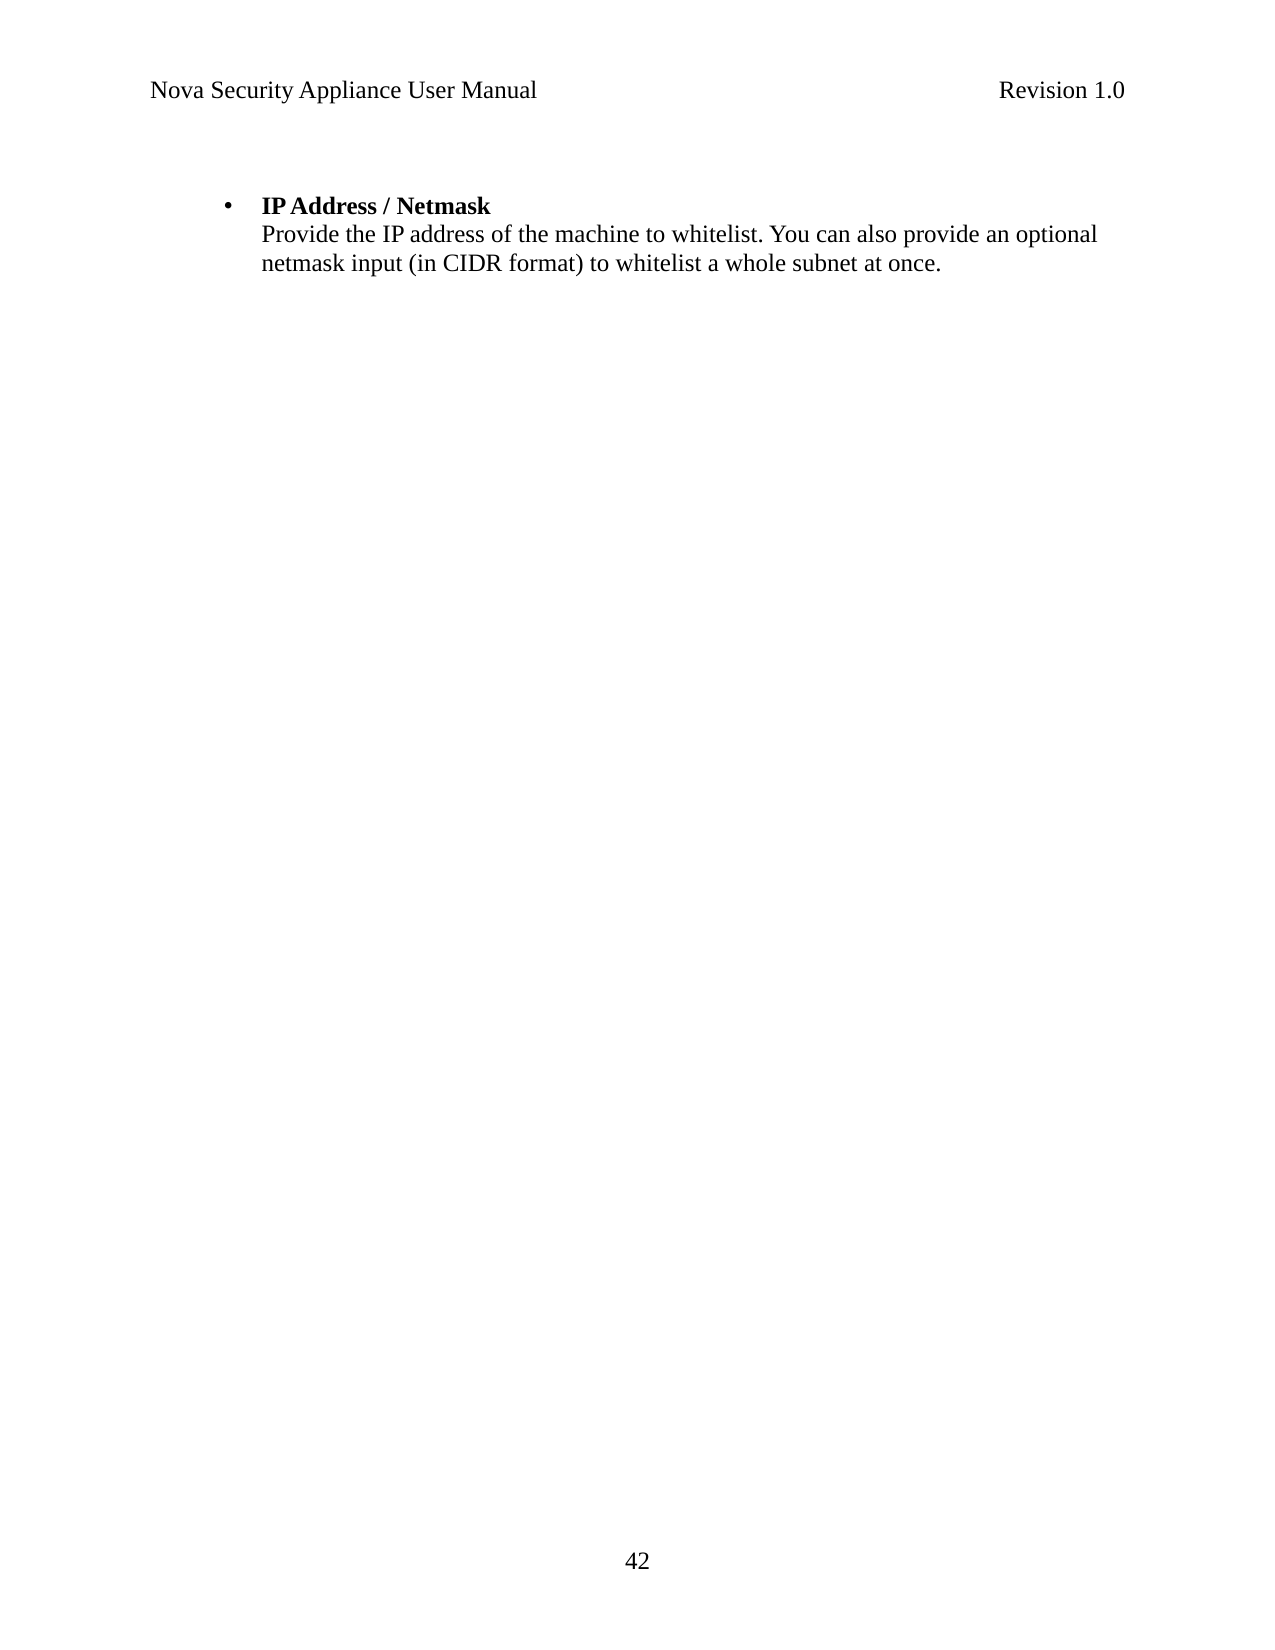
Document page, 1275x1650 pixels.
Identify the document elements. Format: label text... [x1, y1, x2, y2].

list IP Address / Netmask Provide the IP address of the machine to whitelist. You can also provide an optional netmask input (in CIDR format) to whitelist a whole subnet at once. [224, 191, 1125, 277]
